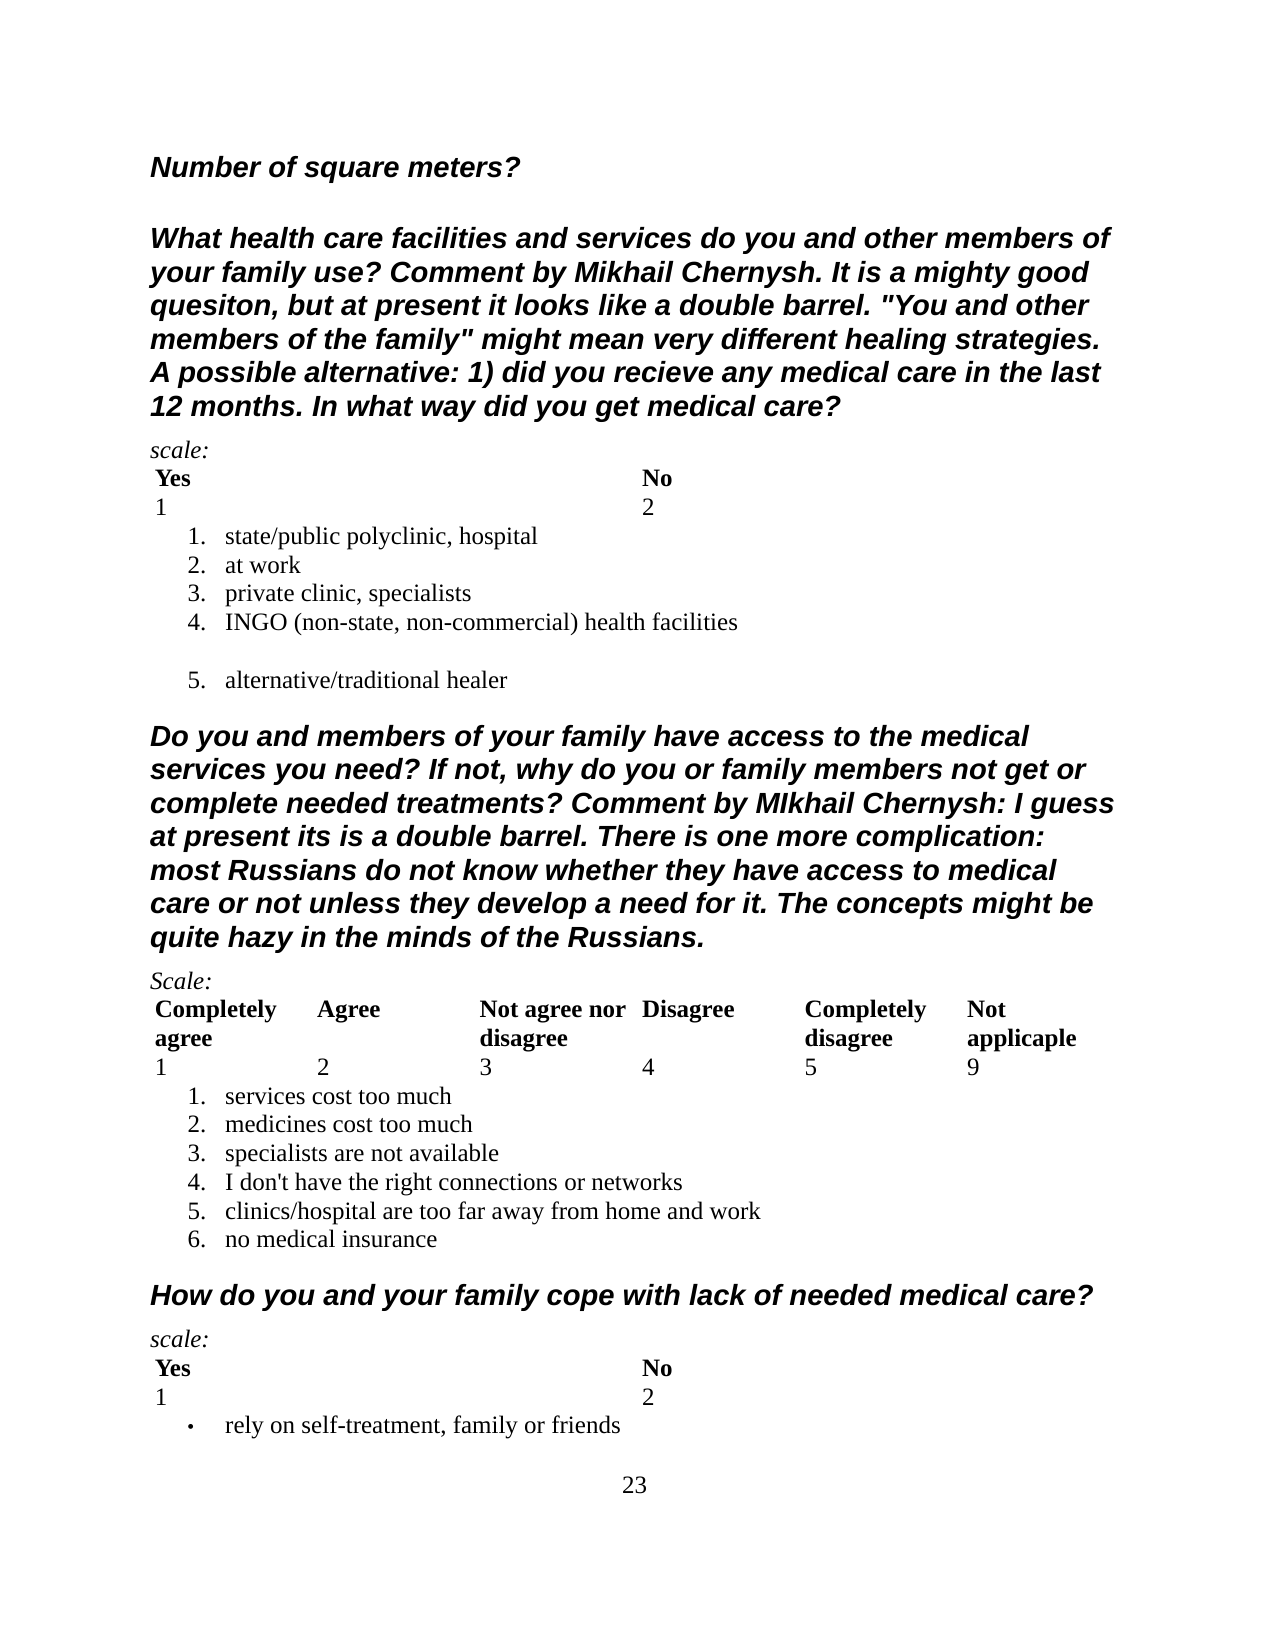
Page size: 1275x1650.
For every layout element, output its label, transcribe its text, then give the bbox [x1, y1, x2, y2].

text scale: [150, 1324, 1125, 1353]
list private clinic, specialists [187, 578, 1125, 607]
table_header Completely agree [150, 995, 312, 1052]
list state/public polyclinic, hospital [187, 521, 1125, 550]
list INGO (non-state, non-commercial) health facilities [187, 607, 1125, 665]
table_cell 3 [475, 1052, 637, 1081]
table_header Not agree nor disagree [475, 995, 637, 1052]
table_header No [638, 1353, 1125, 1382]
table_header Completely disagree [800, 995, 962, 1052]
list I don't have the right connections or networks [187, 1167, 1125, 1196]
table_cell 1 [150, 1382, 637, 1411]
table_cell 1 [150, 492, 637, 521]
table_header Disagree [638, 995, 800, 1052]
subtitle How do you and your family cope with lack of needed medical care? [150, 1278, 1125, 1312]
table_header No [638, 464, 1125, 492]
list specialists are not available [187, 1138, 1125, 1167]
table_header Agree [313, 995, 475, 1052]
subtitle Do you and members of your family have access to the medical services you need? If not, why do you or family members not get or complete needed treatments? Comment by MIkhail Chernysh: I guess at present its is a double barrel. There is one more complication: most Russians do not know whether they have access to medical care or not unless they develop a need for it. The concepts might be quite hazy in the minds of the Russians. [150, 718, 1125, 953]
table_cell 2 [638, 492, 1125, 521]
list services cost too much [187, 1081, 1125, 1109]
table_cell 2 [313, 1052, 475, 1081]
subtitle Number of square meters? [150, 150, 1125, 183]
table_cell 4 [638, 1052, 800, 1081]
table_header Yes [150, 464, 637, 492]
list no medical insurance [187, 1224, 1125, 1253]
list rely on self-treatment, family or friends [187, 1411, 1125, 1439]
table_header Yes [150, 1353, 637, 1382]
list at work [187, 550, 1125, 578]
list medicines cost too much [187, 1109, 1125, 1138]
table_cell 5 [800, 1052, 962, 1081]
table_header Not applicaple [963, 995, 1125, 1052]
table_cell 1 [150, 1052, 312, 1081]
list clinics/hospital are too far away from home and work [187, 1196, 1125, 1224]
text scale: [150, 435, 1125, 463]
table_cell 2 [638, 1382, 1125, 1411]
subtitle What health care facilities and services do you and other members of your family use? Comment by Mikhail Chernysh. It is a mighty good quesiton, but at present it looks like a double barrel. "You and other members of the family" might mean very different healing strategies. A possible alternative: 1) did you recieve any medical care in the last 12 months. In what way did you get medical care? [150, 221, 1125, 422]
text Scale: [150, 966, 1125, 994]
table_cell 9 [963, 1052, 1125, 1081]
list alternative/traditional healer [187, 665, 1125, 693]
